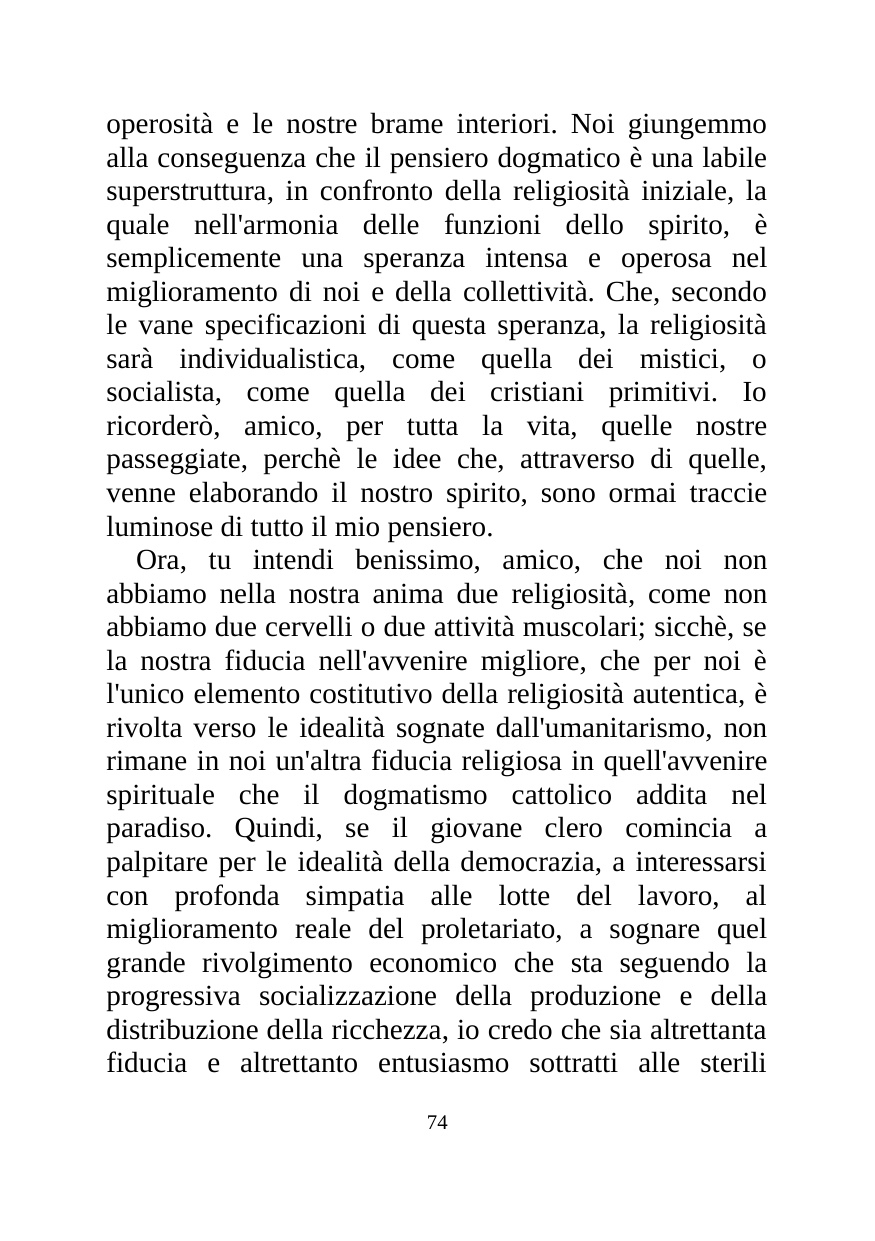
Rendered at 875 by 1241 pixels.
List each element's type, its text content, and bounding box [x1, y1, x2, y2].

text Ora, tu intendi benissimo, amico, che noi non abbiamo nella nostra anima due religiosità, come non abbiamo due cervelli o due attività muscolari; sicchè, se la nostra fiducia nell'avvenire migliore, che per noi è l'unico elemento costitutivo della religiosità autentica, è rivolta verso le idealità sognate dall'umanitarismo, non rimane in noi un'altra fiducia religiosa in quell'avvenire spirituale che il dogmatismo cattolico addita nel paradiso. Quindi, se il giovane clero comincia a palpitare per le idealità della democrazia, a interessarsi con profonda simpatia alle lotte del lavoro, al miglioramento reale del proletariato, a sognare quel grande rivolgimento economico che sta seguendo la progressiva socializzazione della produzione e della distribuzione della ricchezza, io credo che sia altrettanta fiducia e altrettanto entusiasmo sottratti alle sterili [106, 542, 768, 1079]
text operosità e le nostre brame interiori. Noi giungemmo alla conseguenza che il pensiero dogmatico è una labile superstruttura, in confronto della religiosità iniziale, la quale nell'armonia delle funzioni dello spirito, è semplicemente una speranza intensa e operosa nel miglioramento di noi e della collettività. Che, secondo le vane specificazioni di questa speranza, la religiosità sarà individualistica, come quella dei mistici, o socialista, come quella dei cristiani primitivi. Io ricorderò, amico, per tutta la vita, quelle nostre passeggiate, perchè le idee che, attraverso di quelle, venne elaborando il nostro spirito, sono ormai traccie luminose di tutto il mio pensiero. [106, 106, 768, 542]
